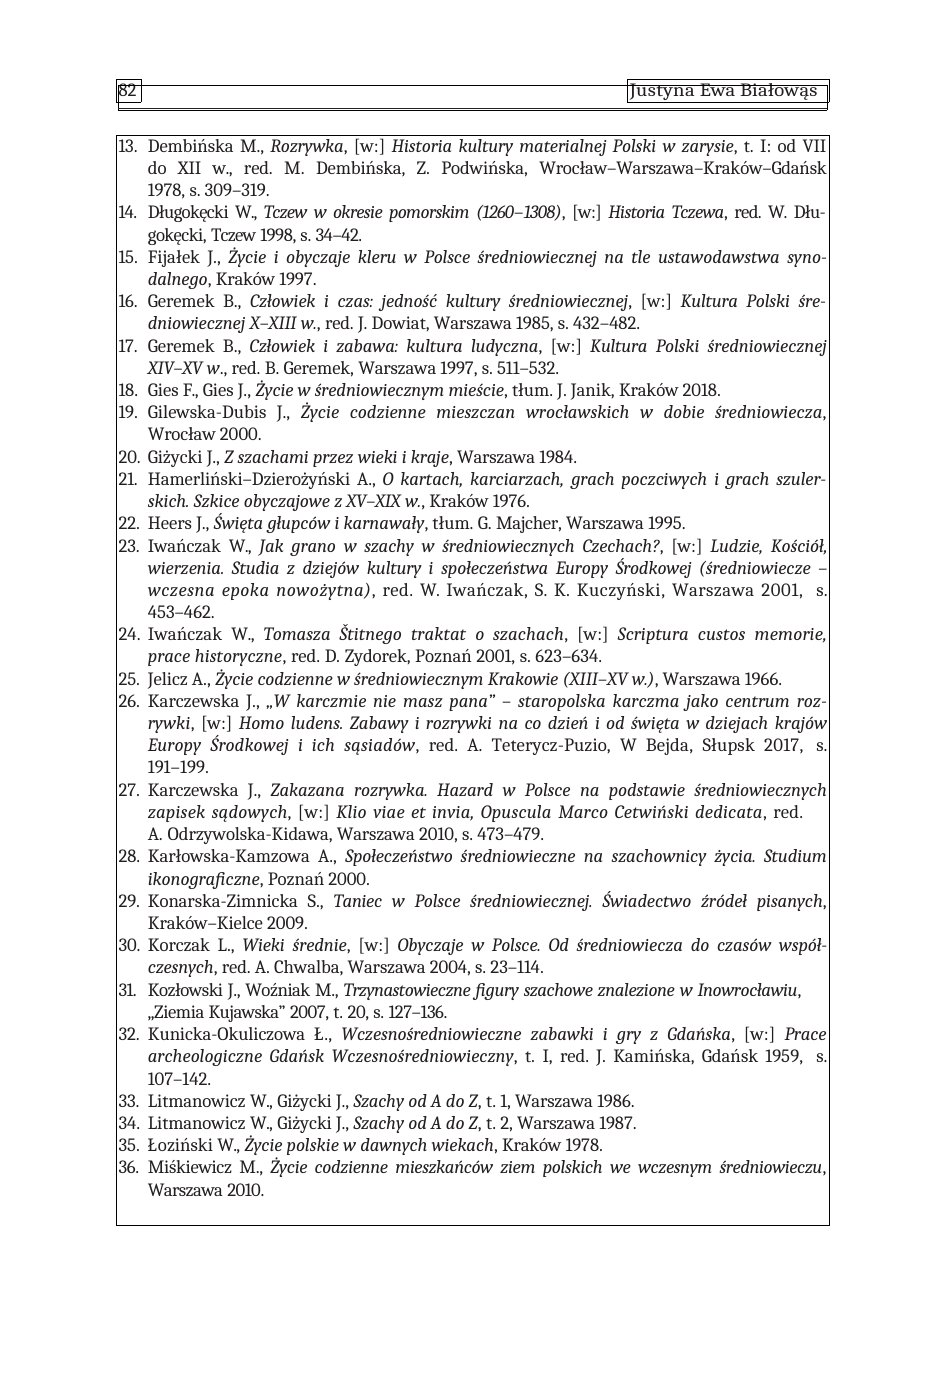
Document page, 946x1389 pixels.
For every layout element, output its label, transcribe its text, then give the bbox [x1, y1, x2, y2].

list Długokęcki W., Tczew w okresie pomorskim (1260–1308), [w:] Historia Tczewa, red. W. Dłu- gokęcki, Tczew 1998, s. 34–42. [118, 202, 826, 246]
text [118, 80, 141, 85]
list Gies F., Gies J., Życie w średniowiecznym mieście, tłum. J. Janik, Kraków 2018. [118, 379, 829, 401]
list Fijałek J., Życie i obyczaje kleru w Polsce średniowiecznej na tle ustawodawstwa syno- dalnego, Kraków 1997. [118, 246, 827, 290]
list Giżycki J., Z szachami przez wieki i kraje, Warszawa 1984. [118, 446, 829, 468]
list Hamerliński–Dzierożyński A., O kartach, karciarzach, grach poczciwych i grach szuler- skich. Szkice obyczajowe z XV–XIX w., Kraków 1976. [118, 468, 827, 512]
list Jelicz A., Życie codzienne w średniowiecznym Krakowie (XIII–XV w.), Warszawa 1966. [118, 668, 829, 690]
text Justyna Ewa Białowąs [629, 80, 829, 101]
list Gilewska-Dubis J., Życie codzienne mieszczan wrocławskich w dobie średniowiecza, Wrocław 2000. [118, 402, 827, 446]
list Dembińska M., Rozrywka, [w:] Historia kultury materialnej Polski w zarysie, t. I: od VII do XII w., red. M. Dembińska, Z. Podwińska, Wrocław–Warszawa–Kraków–Gdańsk 1978, s. 309–319. [118, 136, 827, 201]
list Kozłowski J., Woźniak M., Trzynastowieczne figury szachowe znalezione w Inowrocławiu, [118, 979, 829, 1001]
list Geremek B., Człowiek i zabawa: kultura ludyczna, [w:] Kultura Polski średniowiecznej XIV–XV w., red. B. Geremek, Warszawa 1997, s. 511–532. [118, 335, 827, 379]
list Korczak L., Wieki średnie, [w:] Obyczaje w Polsce. Od średniowiecza do czasów współ- czesnych, red. A. Chwalba, Warszawa 2004, s. 23–114. [118, 935, 827, 978]
list Miśkiewicz M., Życie codzienne mieszkańców ziem polskich we wczesnym średniowieczu, Warszawa 2010. [118, 1157, 827, 1201]
text 82 [119, 86, 141, 101]
list Litmanowicz W., Giżycki J., Szachy od A do Z, t. 2, Warszawa 1987. [118, 1112, 829, 1134]
list Karczewska J., „W karczmie nie masz pana” – staropolska karczma jako centrum roz- rywki, [w:] Homo ludens. Zabawy i rozrywki na co dzień i od święta w dziejach krajów Europy Środkowej i ich sąsiadów, red. A. Teterycz-Puzio, W Bejda, Słupsk 2017, s. 191–199. [118, 691, 827, 779]
list Odrzywolska-Kidawa, Warszawa 2010, s. 473–479. [148, 824, 829, 845]
text „Ziemia Kujawska” 2007, t. 20, s. 127–136. [148, 1001, 829, 1023]
list Litmanowicz W., Giżycki J., Szachy od A do Z, t. 1, Warszawa 1986. [118, 1090, 829, 1112]
list Karłowska-Kamzowa A., Społeczeństwo średniowieczne na szachownicy życia. Studium ikonograficzne, Poznań 2000. [118, 846, 827, 890]
list Konarska-Zimnicka S., Taniec w Polsce średniowiecznej. Świadectwo źródeł pisanych, Kraków–Kielce 2009. [118, 890, 827, 934]
list Heers J., Święta głupców i karnawały, tłum. G. Majcher, Warszawa 1995. [118, 513, 829, 534]
list Iwańczak W., Jak grano w szachy w średniowiecznych Czechach?, [w:] Ludzie, Kościół, wierzenia. Studia z dziejów kultury i społeczeństwa Europy Środkowej (średniowiecze – wczesna epoka nowożytna), red. W. Iwańczak, S. K. Kuczyński, Warszawa 2001, s. 453–462. [118, 535, 828, 623]
list Kunicka-Okuliczowa Ł., Wczesnośredniowieczne zabawki i gry z Gdańska, [w:] Prace archeologiczne Gdańsk Wczesnośredniowieczny, t. I, red. J. Kamińska, Gdańsk 1959, s. 107–142. [118, 1024, 827, 1089]
list Karczewska J., Zakazana rozrywka. Hazard w Polsce na podstawie średniowiecznych zapisek sądowych, [w:] Klio viae et invia, Opuscula Marco Cetwiński dedicata, red. [118, 779, 827, 823]
list Iwańczak W., Tomasza Štitnego traktat o szachach, [w:] Scriptura custos memorie, prace historyczne, red. D. Zydorek, Poznań 2001, s. 623–634. [118, 624, 827, 668]
list Łoziński W., Życie polskie w dawnych wiekach, Kraków 1978. [118, 1135, 829, 1156]
list Geremek B., Człowiek i czas: jedność kultury średniowiecznej, [w:] Kultura Polski śre- dniowiecznej X–XIII w., red. J. Dowiat, Warszawa 1985, s. 432–482. [118, 291, 827, 334]
